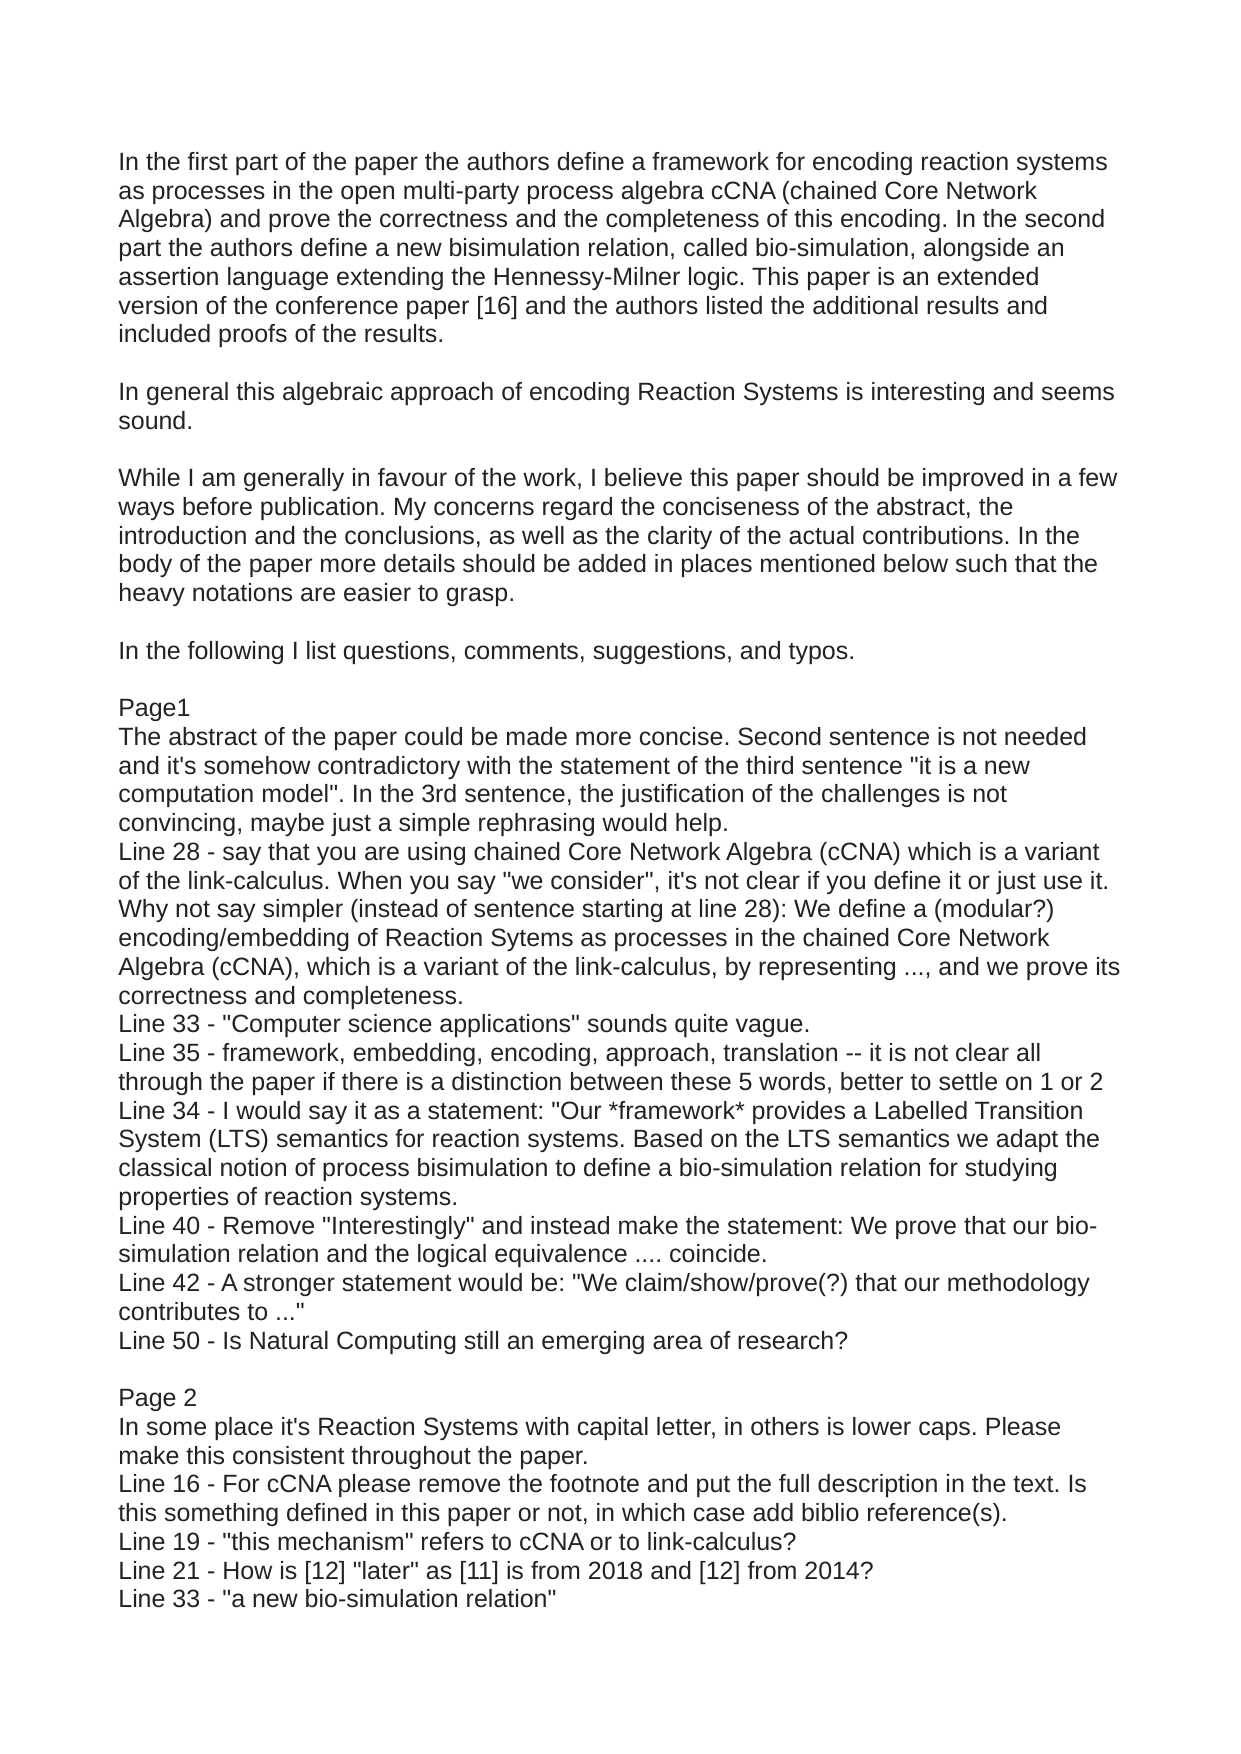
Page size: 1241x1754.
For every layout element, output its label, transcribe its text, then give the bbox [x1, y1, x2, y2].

text In the first part of the paper the authors define a framework for encoding reaction systems as processes in the open multi-party process algebra cCNA (chained Core Network Algebra) and prove the correctness and the completeness of this encoding. In the second part the authors define a new bisimulation relation, called bio-simulation, alongside an assertion language extending the Hennessy-Milner logic. This paper is an extended version of the conference paper [16] and the authors listed the additional results and included proofs of the results. In general this algebraic approach of encoding Reaction Systems is interesting and seems sound. While I am generally in favour of the work, I believe this paper should be improved in a few ways before publication. My concerns regard the conciseness of the abstract, the introduction and the conclusions, as well as the clarity of the actual contributions. In the body of the paper more details should be added in places mentioned below such that the heavy notations are easier to grasp. In the following I list questions, comments, suggestions, and typos. Page1 The abstract of the paper could be made more concise. Second sentence is not needed and it's somehow contradictory with the statement of the third sentence "it is a new computation model". In the 3rd sentence, the justification of the challenges is not convincing, maybe just a simple rephrasing would help. Line 28 - say that you are using chained Core Network Algebra (cCNA) which is a variant of the link-calculus. When you say "we consider", it's not clear if you define it or just use it. Why not say simpler (instead of sentence starting at line 28): We define a (modular?) encoding/embedding of Reaction Sytems as processes in the chained Core Network Algebra (cCNA), which is a variant of the link-calculus, by representing ..., and we prove its correctness and completeness. Line 33 - "Computer science applications" sounds quite vague. Line 35 - framework, embedding, encoding, approach, translation -- it is not clear all through the paper if there is a distinction between these 5 words, better to settle on 1 or 2 Line 34 - I would say it as a statement: "Our *framework* provides a Labelled Transition System (LTS) semantics for reaction systems. Based on the LTS semantics we adapt the classical notion of process bisimulation to define a bio-simulation relation for studying properties of reaction systems. Line 40 - Remove "Interestingly" and instead make the statement: We prove that our bio-simulation relation and the logical equivalence .... coincide. Line 42 - A stronger statement would be: "We claim/show/prove(?) that our methodology contributes to ..." Line 50 - Is Natural Computing still an emerging area of research? Page 2 In some place it's Reaction Systems with capital letter, in others is lower caps. Please make this consistent throughout the paper. Line 16 - For cCNA please remove the footnote and put the full description in the text. Is this something defined in this paper or not, in which case add biblio reference(s). Line 19 - "this mechanism" refers to cCNA or to link-calculus? Line 21 - How is [12] "later" as [11] is from 2018 and [12] from 2014? Line 33 - "a new bio-simulation relation" [118, 118, 1122, 1613]
